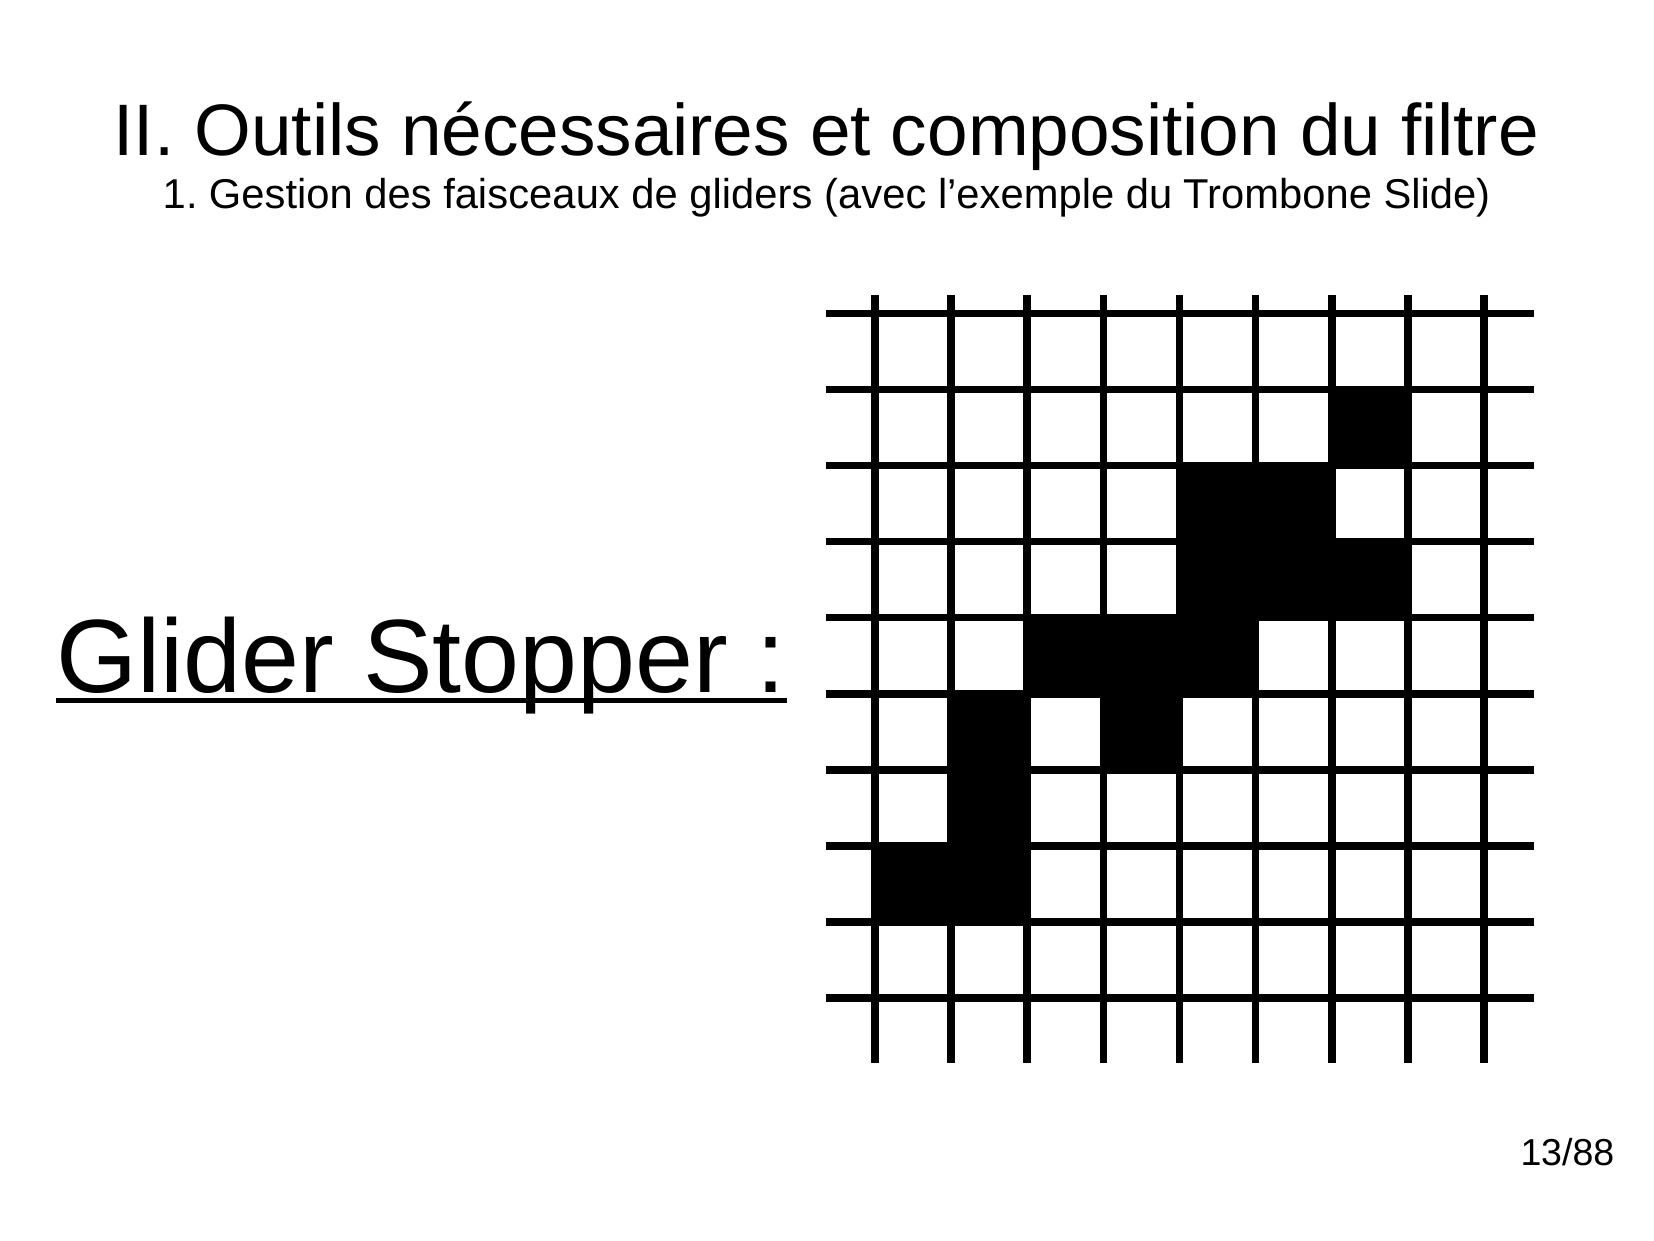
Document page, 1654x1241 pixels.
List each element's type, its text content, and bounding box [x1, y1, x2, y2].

text_box Glider Stopper : [41, 590, 802, 722]
text_box <number>/88 [1505, 1124, 1654, 1182]
picture [826, 295, 1534, 1063]
title II. Outils nécessaires et composition du filtre 1. Gestion des faisceaux de gliders (avec l’exemple du Trombone Slide) [0, 30, 1654, 276]
